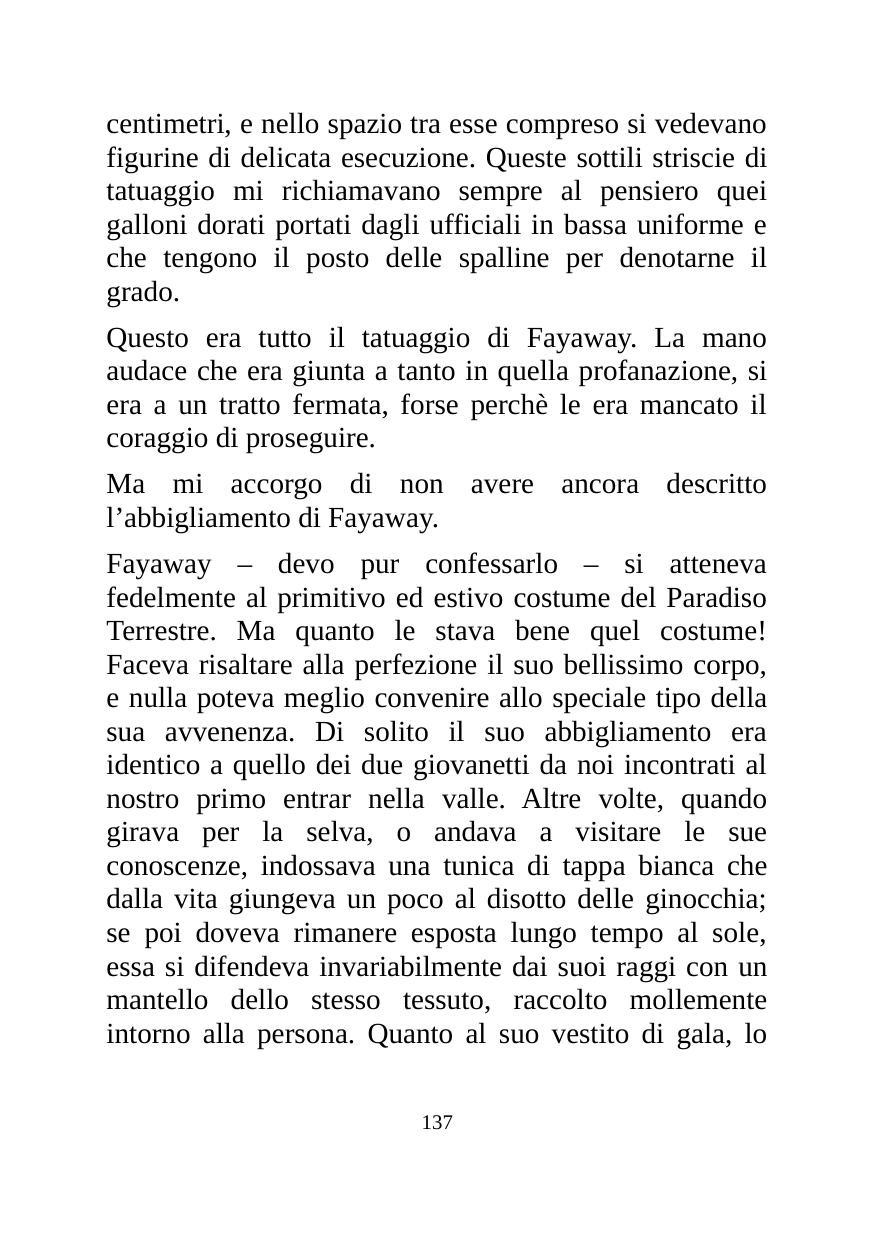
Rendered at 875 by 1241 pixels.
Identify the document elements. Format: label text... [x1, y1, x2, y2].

text Fayaway – devo pur confessarlo – si atteneva fedelmente al primitivo ed estivo costume del Paradiso Terrestre. Ma quanto le stava bene quel costume! Faceva risaltare alla perfezione il suo bellissimo corpo, e nulla poteva meglio convenire allo speciale tipo della sua avvenenza. Di solito il suo abbigliamento era identico a quello dei due giovanetti da noi incontrati al nostro primo entrar nella valle. Altre volte, quando girava per la selva, o andava a visitare le sue conoscenze, indossava una tunica di tappa bianca che dalla vita giungeva un poco al disotto delle ginocchia; se poi doveva rimanere esposta lungo tempo al sole, essa si difendeva invariabilmente dai suoi raggi con un mantello dello stesso tessuto, raccolto mollemente intorno alla persona. Quanto al suo vestito di gala, lo [106, 546, 768, 1049]
text Questo era tutto il tatuaggio di Fayaway. La mano audace che era giunta a tanto in quella profanazione, si era a un tratto fermata, forse perchè le era mancato il coraggio di proseguire. [106, 320, 768, 454]
text Ma mi accorgo di non avere ancora descritto l’abbigliamento di Fayaway. [106, 467, 768, 534]
text centimetri, e nello spazio tra esse compreso si vedevano figurine di delicata esecuzione. Queste sottili striscie di tatuaggio mi richiamavano sempre al pensiero quei galloni dorati portati dagli ufficiali in bassa uniforme e che tengono il posto delle spalline per denotarne il grado. [106, 106, 768, 307]
